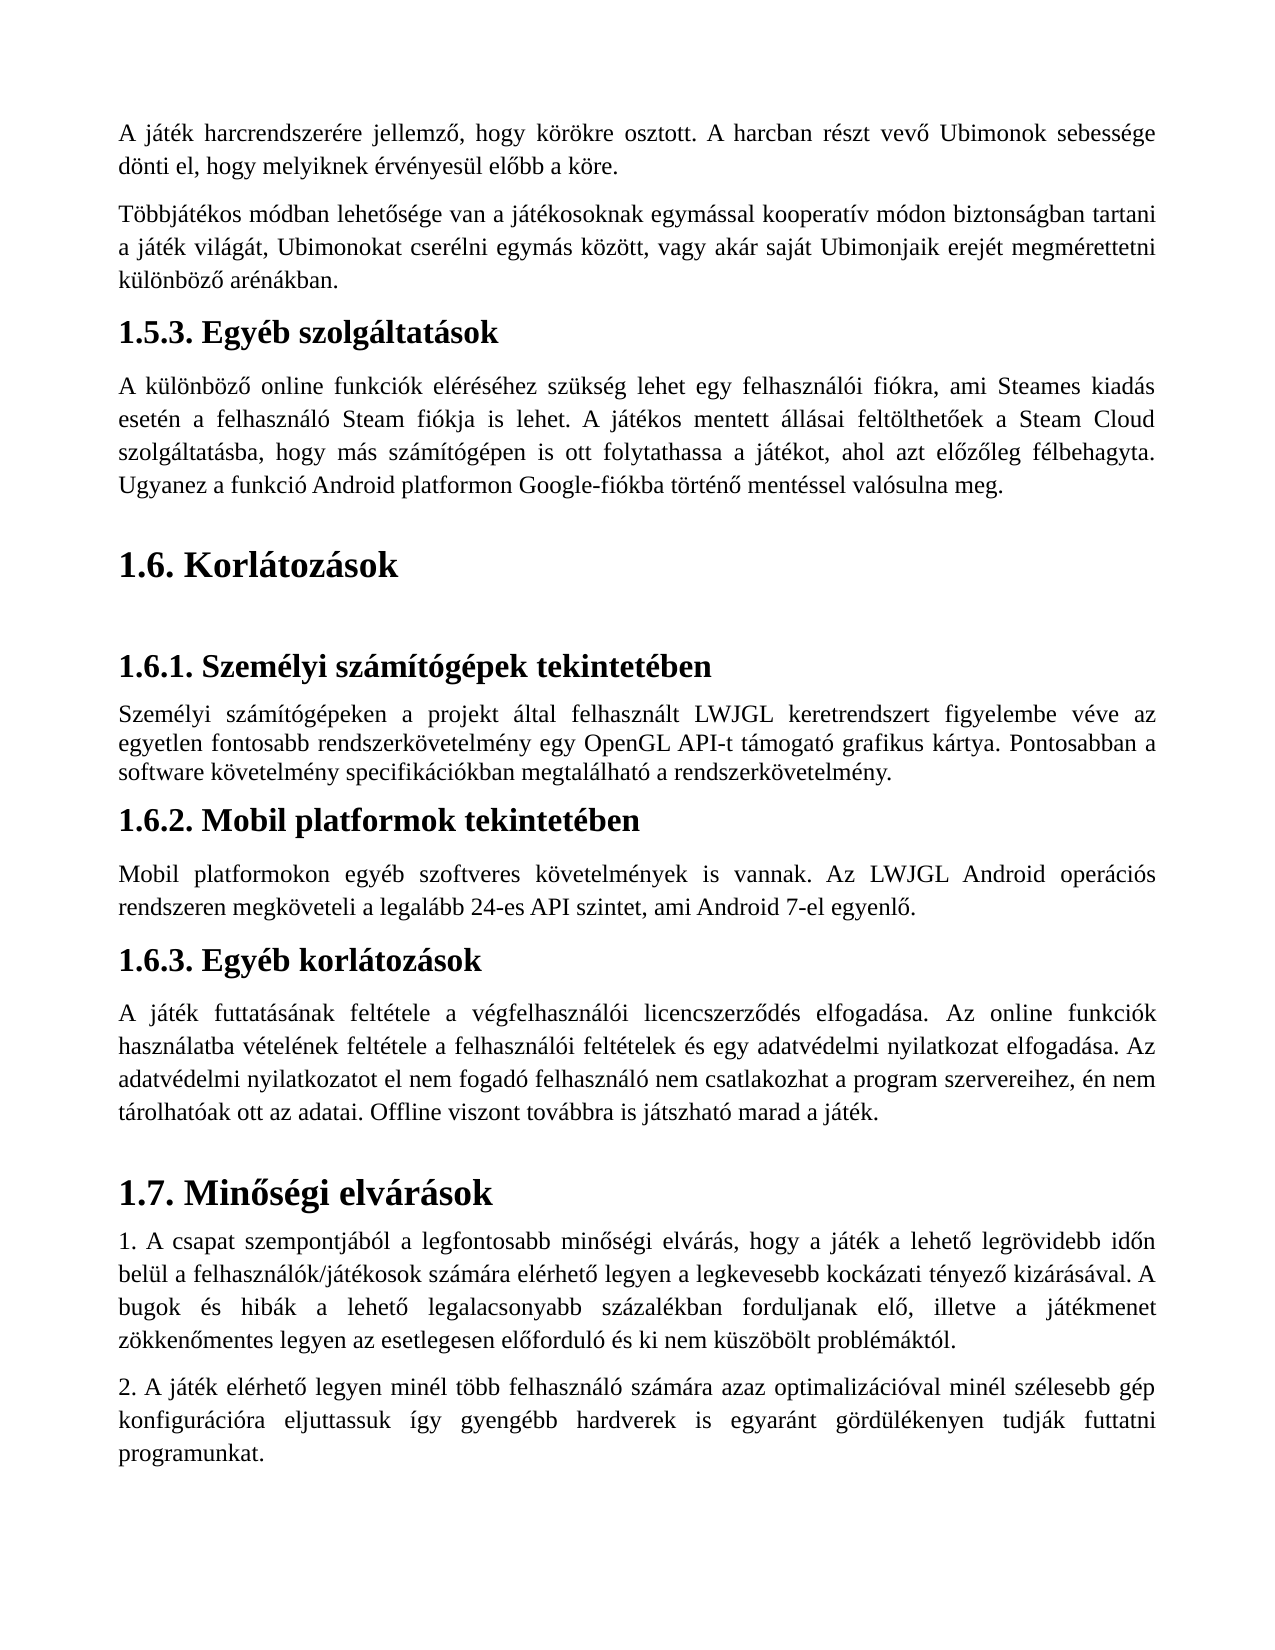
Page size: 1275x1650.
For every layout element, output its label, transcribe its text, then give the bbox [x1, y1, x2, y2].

text 1.6.3. Egyéb korlátozások [118, 940, 1157, 978]
text 1.6.2. Mobil platformok tekintetében [118, 801, 1157, 839]
text A játék harcrendszerére jellemző, hogy körökre osztott. A harcban részt vevő Ubimonok sebessége dönti el, hogy melyiknek érvényesül előbb a köre. [118, 118, 1157, 180]
text Többjátékos módban lehetősége van a játékosoknak egymással kooperatív módon biztonságban tartani a játék világát, Ubimonokat cserélni egymás között, vagy akár saját Ubimonjaik erejét megmérettetni különböző arénákban. [118, 199, 1157, 293]
text 1.6.1. Személyi számítógépek tekintetében [118, 646, 1157, 684]
subtitle 1.6. Korlátozások [118, 543, 1157, 586]
text 1.5.3. Egyéb szolgáltatások [118, 312, 1157, 351]
text A játék futtatásának feltétele a végfelhasználói licencszerződés elfogadása. Az online funkciók használatba vételének feltétele a felhasználói feltételek és egy adatvédelmi nyilatkozat elfogadása. Az adatvédelmi nyilatkozatot el nem fogadó felhasználó nem csatlakozhat a program szervereihez, én nem tárolhatóak ott az adatai. Offline viszont továbbra is játszható marad a játék. [118, 998, 1157, 1126]
text 2. A játék elérhető legyen minél több felhasználó számára azaz optimalizációval minél szélesebb gép konfigurációra eljuttassuk így gyengébb hardverek is egyaránt gördülékenyen tudják futtatni programunkat. [118, 1372, 1157, 1467]
text A különböző online funkciók eléréséhez szükség lehet egy felhasználói fiókra, ami Steames kiadás esetén a felhasználó Steam fiókja is lehet. A játékos mentett állásai feltölthetőek a Steam Cloud szolgáltatásba, hogy más számítógépen is ott folytathassa a játékot, ahol azt előzőleg félbehagyta. Ugyanez a funkció Android platformon Google-fiókba történő mentéssel valósulna meg. [118, 371, 1157, 499]
text 1. A csapat szempontjából a legfontosabb minőségi elvárás, hogy a játék a lehető legrövidebb időn belül a felhasználók/játékosok számára elérhető legyen a legkevesebb kockázati tényező kizárásával. A bugok és hibák a lehető legalacsonyabb százalékban forduljanak elő, illetve a játékmenet zökkenőmentes legyen az esetlegesen előforduló és ki nem küszöbölt problémáktól. [118, 1226, 1157, 1353]
text Személyi számítógépeken a projekt által felhasznált LWJGL keretrendszert figyelembe véve az egyetlen fontosabb rendszerkövetelmény egy OpenGL API-t támogató grafikus kártya. Pontosabban a software követelmény specifikációkban megtalálható a rendszerkövetelmény. [118, 699, 1157, 786]
text Mobil platformokon egyéb szoftveres követelmények is vannak. Az LWJGL Android operációs rendszeren megköveteli a legalább 24-es API szintet, ami Android 7-el egyenlő. [118, 859, 1157, 921]
subtitle 1.7. Minőségi elvárások [118, 1170, 1157, 1213]
